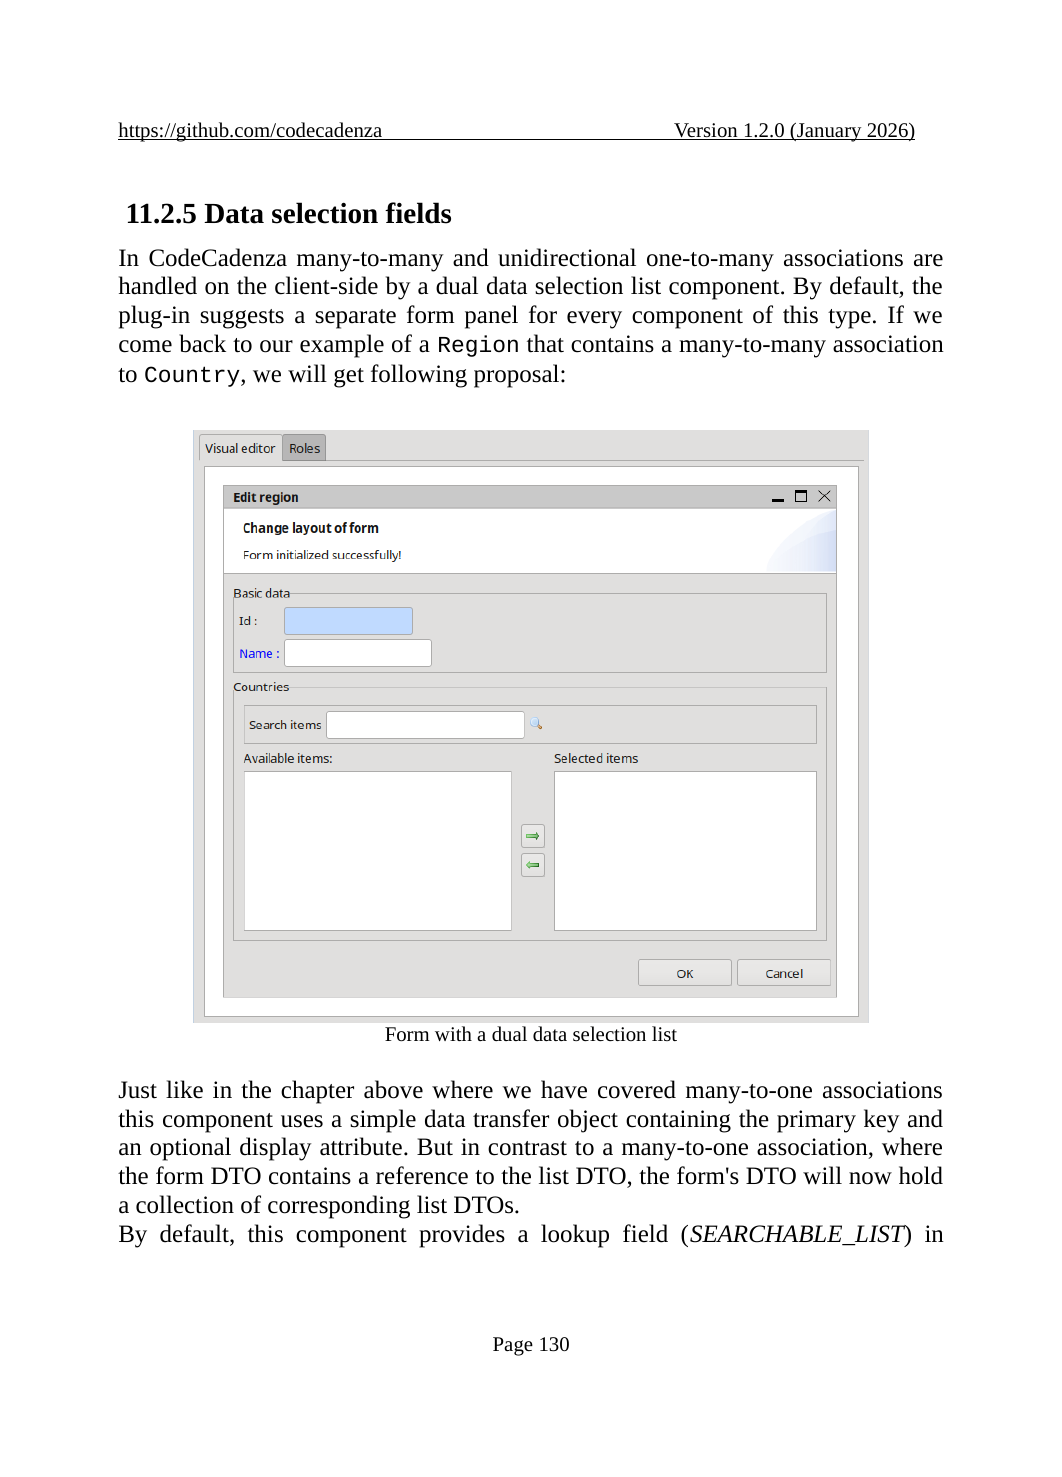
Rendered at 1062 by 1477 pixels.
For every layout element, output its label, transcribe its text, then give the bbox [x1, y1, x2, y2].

picture [193, 430, 869, 1023]
text Just like in the chapter above where we have covered many-to-one associations this component uses a simple data transfer object containing the primary key and an optional display attribute. But in contrast to a many-to-one association, where the form DTO contains a reference to the list DTO, the form's DTO will now hold a collection of corresponding list DTOs. [118, 1075, 944, 1219]
subtitle Data selection fields [118, 197, 944, 230]
text Form with a dual data selection list [193, 1023, 868, 1046]
text By default, this component provides a lookup field (SEARCHABLE_LIST) in [118, 1219, 944, 1247]
text In CodeCadenza many-to-many and unidirectional one-to-many associations are handled on the client-side by a dual data selection list component. By default, the plug-in suggests a separate form panel for every component of this type. If we come back to our example of a Region that contains a many-to-many association to Country, we will get following proposal: [118, 243, 944, 389]
